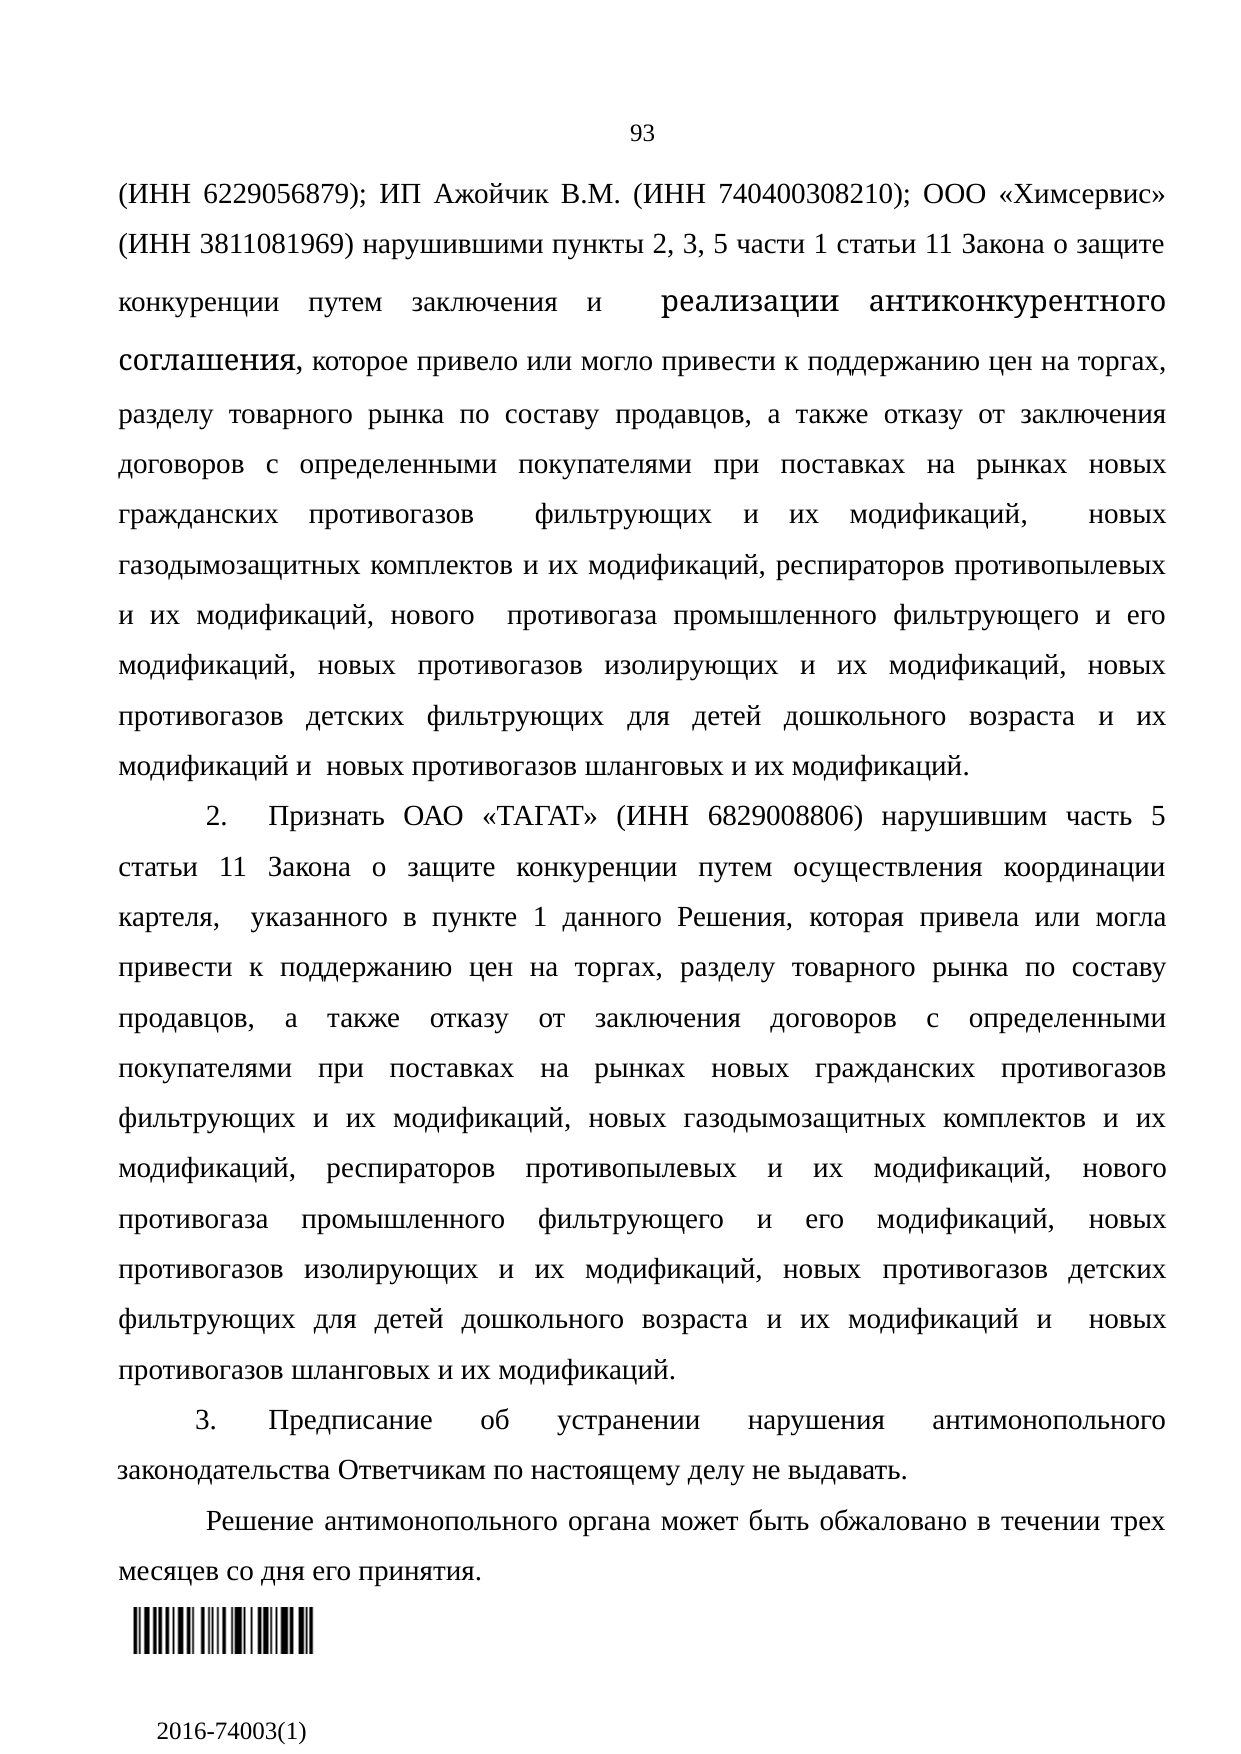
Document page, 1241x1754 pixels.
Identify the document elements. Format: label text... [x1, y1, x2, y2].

text Решение антимонопольного органа может быть обжаловано в течении трех месяцев со дня его принятия. [118, 1503, 1167, 1587]
list Признать ОАО «ТАГАТ» (ИНН 6829008806) нарушившим часть 5 статьи 11 Закона о защите конкуренции путем осуществления координации картеля, указанного в пункте 1 данного Решения, которая привела или могла привести к поддержанию цен на торгах, разделу товарного рынка по составу продавцов, а также отказу от заключения договоров с определенными покупателями при поставках на рынках новых гражданских противогазов фильтрующих и их модификаций, новых газодымозащитных комплектов и их модификаций, респираторов противопылевых и их модификаций, нового противогаза промышленного фильтрующего и его модификаций, новых противогазов изолирующих и их модификаций, новых противогазов детских фильтрующих для детей дошкольного возраста и их модификаций и новых противогазов шланговых и их модификаций. [118, 798, 1167, 1385]
list (ИНН 6229056879); ИП Ажойчик В.М. (ИНН 740400308210); ООО «Химсервис» (ИНН 3811081969) нарушившими пункты 2, 3, 5 части 1 статьи 11 Закона о защите конкуренции путем заключения и реализации антиконкурентного соглашения, которое привело или могло привести к поддержанию цен на торгах, разделу товарного рынка по составу продавцов, а также отказу от заключения договоров с определенными покупателями при поставках на рынках новых гражданских противогазов фильтрующих и их модификаций, новых газодымозащитных комплектов и их модификаций, респираторов противопылевых и их модификаций, нового противогаза промышленного фильтрующего и его модификаций, новых противогазов изолирующих и их модификаций, новых противогазов детских фильтрующих для детей дошкольного возраста и их модификаций и новых противогазов шланговых и их модификаций. [118, 176, 1167, 782]
picture [118, 1607, 331, 1654]
list Предписание об устранении нарушения антимонопольного законодательства Ответчикам по настоящему делу не выдавать. [117, 1402, 1167, 1486]
